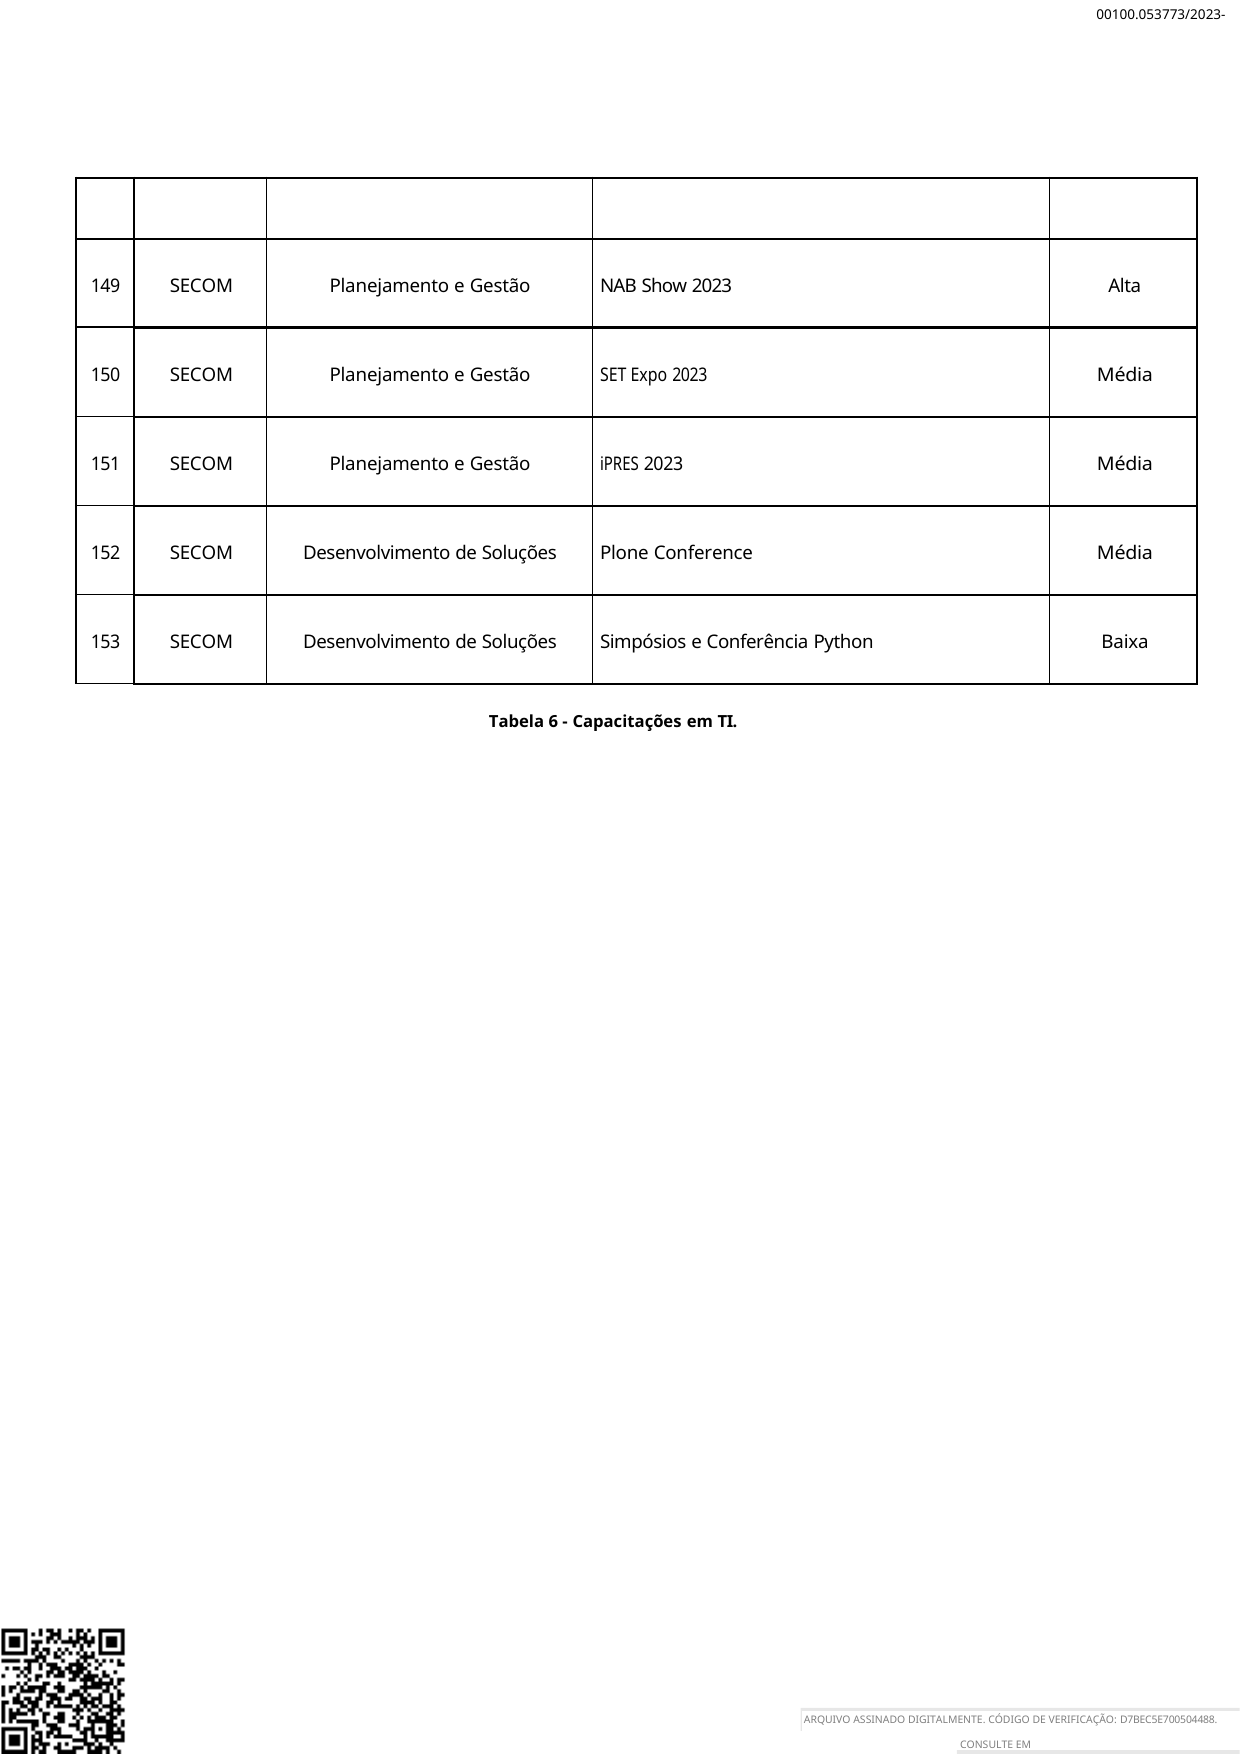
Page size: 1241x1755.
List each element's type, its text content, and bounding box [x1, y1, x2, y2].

table_cell NAB Show 2023 [593, 240, 1049, 326]
table_cell Planejamento e Gestão [267, 418, 592, 505]
table_cell SECOM [135, 418, 266, 505]
table_cell Simpósios e Conferência Python [593, 596, 1049, 683]
table_cell Baixa [1050, 596, 1196, 683]
table_cell iPRES 2023 [593, 418, 1049, 505]
table_cell SECOM [135, 329, 266, 416]
table_cell 152 [77, 506, 133, 594]
table_header Id [77, 179, 133, 238]
table_cell Desenvolvimento de Soluções [267, 596, 592, 683]
table_cell SECOM [135, 240, 266, 326]
table_cell Planejamento e Gestão [267, 329, 592, 416]
table_cell Alta [1050, 240, 1196, 326]
table_cell Média [1050, 329, 1196, 416]
table_cell 153 [77, 595, 133, 683]
table_cell 151 [77, 417, 133, 505]
table_cell Desenvolvimento de Soluções [267, 507, 592, 594]
table_cell Média [1050, 418, 1196, 505]
table_cell SECOM [135, 507, 266, 594]
table_cell Plone Conference [593, 507, 1049, 594]
table_cell SET Expo 2023 [593, 329, 1049, 416]
table_cell 150 [77, 328, 133, 416]
table_header Prioridade do Órgão [1050, 179, 1196, 238]
table_cell 149 [77, 240, 133, 326]
table_cell SECOM [135, 596, 266, 683]
text Tabela 6 - Capacitações em TI. [29, 710, 1197, 733]
table_cell Planejamento e Gestão [267, 240, 592, 326]
table_cell Média [1050, 507, 1196, 594]
table_header Órgão [135, 179, 266, 238]
table_header Título da Capacitação [593, 179, 1049, 238]
table_header Trilha de Aprendizagem [267, 179, 592, 238]
